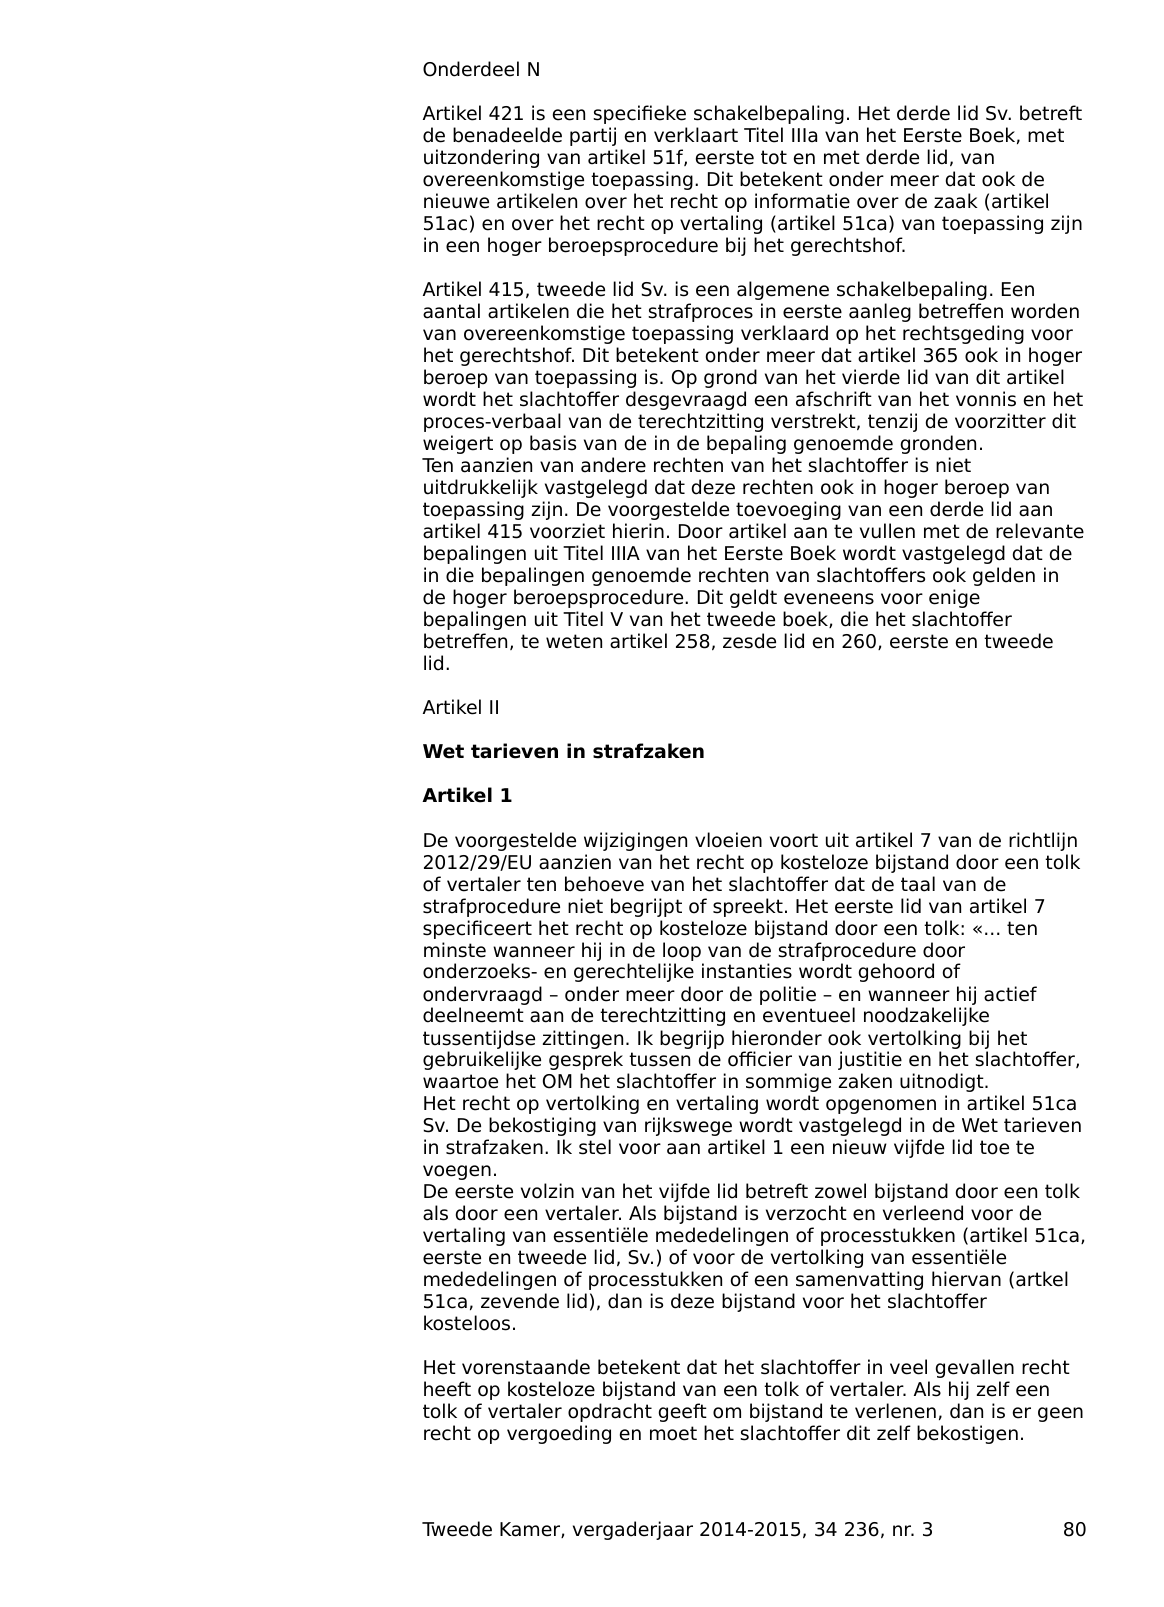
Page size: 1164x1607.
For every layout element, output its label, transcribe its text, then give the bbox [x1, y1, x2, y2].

text De eerste volzin van het vijfde lid betreft zowel bijstand door een tolk als door een vertaler. Als bijstand is verzocht en verleend voor de vertaling van essentiële mededelingen of processtukken (artikel 51ca, eerste en tweede lid, Sv.) of voor de vertolking van essentiële mededelingen of processtukken of een samenvatting hiervan (artkel 51ca, zevende lid), dan is deze bijstand voor het slachtoffer kosteloos. [422, 1181, 1087, 1335]
subtitle Wet tarieven in strafzaken [422, 741, 1087, 763]
text De voorgestelde wijzigingen vloeien voort uit artikel 7 van de richtlijn 2012/29/EU aanzien van het recht op kosteloze bijstand door een tolk of vertaler ten behoeve van het slachtoffer dat de taal van de strafprocedure niet begrijpt of spreekt. Het eerste lid van artikel 7 specificeert het recht op kosteloze bijstand door een tolk: «... ten minste wanneer hij in de loop van de strafprocedure door onderzoeks- en gerechtelijke instanties wordt gehoord of ondervraagd – onder meer door de politie – en wanneer hij actief deelneemt aan de terechtzitting en eventueel noodzakelijke tussentijdse zittingen. Ik begrijp hieronder ook vertolking bij het gebruikelijke gesprek tussen de officier van justitie en het slachtoffer, waartoe het OM het slachtoffer in sommige zaken uitnodigt. [422, 829, 1087, 1093]
subtitle Artikel 1 [422, 785, 1087, 807]
text Ten aanzien van andere rechten van het slachtoffer is niet uitdrukkelijk vastgelegd dat deze rechten ook in hoger beroep van toepassing zijn. De voorgestelde toevoeging van een derde lid aan artikel 415 voorziet hierin. Door artikel aan te vullen met de relevante bepalingen uit Titel IIIA van het Eerste Boek wordt vastgelegd dat de in die bepalingen genoemde rechten van slachtoffers ook gelden in de hoger beroepsprocedure. Dit geldt eveneens voor enige bepalingen uit Titel V van het tweede boek, die het slachtoffer betreffen, te weten artikel 258, zesde lid en 260, eerste en tweede lid. [422, 455, 1087, 675]
subtitle Artikel II [422, 697, 1087, 719]
subtitle Onderdeel N [422, 59, 1087, 81]
text Artikel 415, tweede lid Sv. is een algemene schakelbepaling. Een aantal artikelen die het strafproces in eerste aanleg betreffen worden van overeenkomstige toepassing verklaard op het rechtsgeding voor het gerechtshof. Dit betekent onder meer dat artikel 365 ook in hoger beroep van toepassing is. Op grond van het vierde lid van dit artikel wordt het slachtoffer desgevraagd een afschrift van het vonnis en het proces-verbaal van de terechtzitting verstrekt, tenzij de voorzitter dit weigert op basis van de in de bepaling genoemde gronden. [422, 279, 1087, 455]
text Artikel 421 is een specifieke schakelbepaling. Het derde lid Sv. betreft de benadeelde partij en verklaart Titel IIIa van het Eerste Boek, met uitzondering van artikel 51f, eerste tot en met derde lid, van overeenkomstige toepassing. Dit betekent onder meer dat ook de nieuwe artikelen over het recht op informatie over de zaak (artikel 51ac) en over het recht op vertaling (artikel 51ca) van toepassing zijn in een hoger beroepsprocedure bij het gerechtshof. [422, 103, 1087, 257]
text Het recht op vertolking en vertaling wordt opgenomen in artikel 51ca Sv. De bekostiging van rijkswege wordt vastgelegd in de Wet tarieven in strafzaken. Ik stel voor aan artikel 1 een nieuw vijfde lid toe te voegen. [422, 1093, 1087, 1181]
text Het vorenstaande betekent dat het slachtoffer in veel gevallen recht heeft op kosteloze bijstand van een tolk of vertaler. Als hij zelf een tolk of vertaler opdracht geeft om bijstand te verlenen, dan is er geen recht op vergoeding en moet het slachtoffer dit zelf bekostigen. [422, 1357, 1087, 1445]
